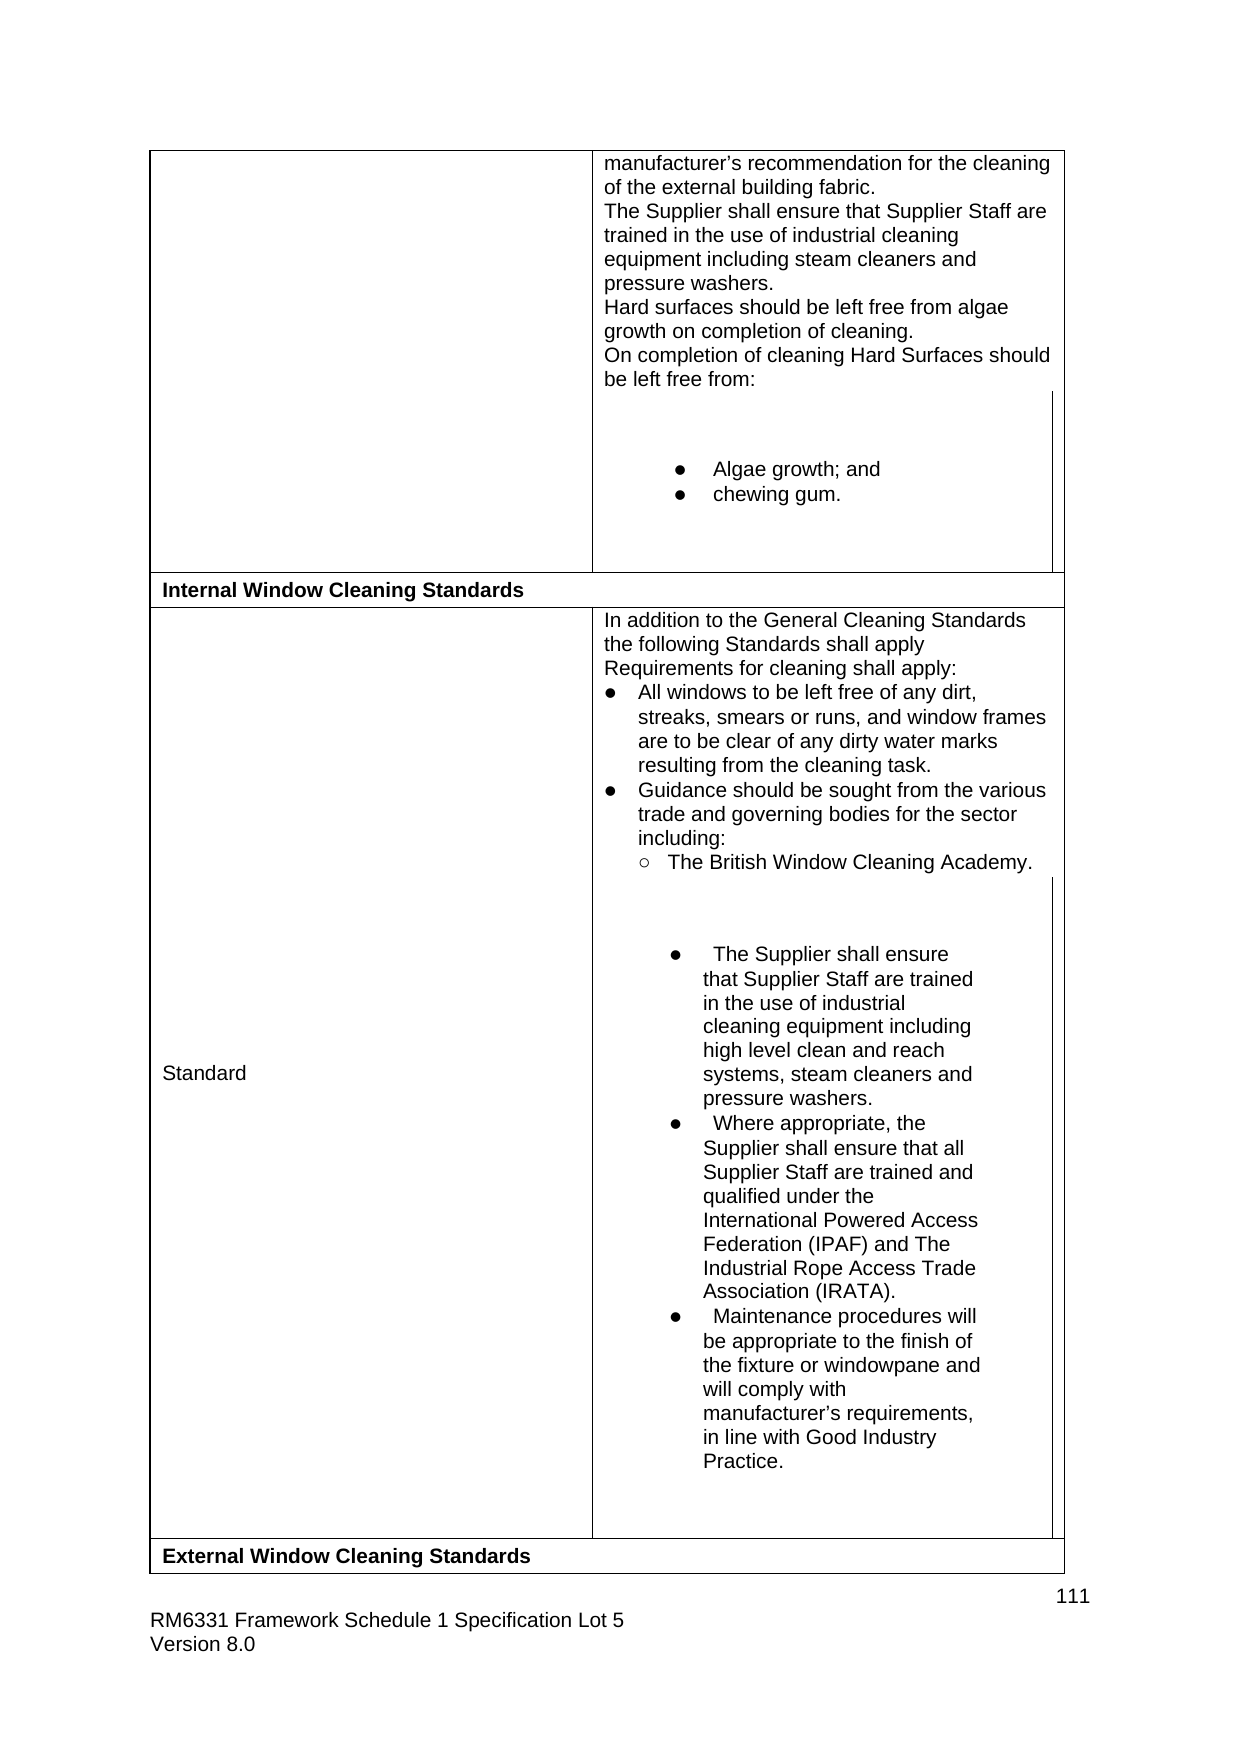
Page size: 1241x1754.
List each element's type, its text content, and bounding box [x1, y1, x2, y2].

table_cell [151, 151, 592, 572]
table_cell Standard [151, 608, 592, 1538]
table_cell External Window Cleaning Standards [151, 1539, 1064, 1572]
table_cell In addition to the General Cleaning Standards the following Standards shall apply Requirements for cleaning shall apply: All windows to be left free of any dirt, streaks, smears or runs, and window frames are to be clear of any dirty water marks resulting from the cleaning task. Guidance should be sought from the various trade and governing bodies for the sector including: The British Window Cleaning Academy. The Supplier shall ensure that Supplier Staff are trained in the use of industrial cleaning equipment including high level clean and reach systems, steam cleaners and pressure washers. Where appropriate, the Supplier shall ensure that all Supplier Staff are trained and qualified under the International Powered Access Federation (IPAF) and The Industrial Rope Access Trade Association (IRATA). Maintenance procedures will be appropriate to the finish of the fixture or windowpane and will comply with manufacturer’s requirements, in line with Good Industry Practice. [593, 608, 1064, 1538]
table_cell Internal Window Cleaning Standards [151, 573, 1064, 607]
table_cell manufacturer’s recommendation for the cleaning of the external building fabric. The Supplier shall ensure that Supplier Staff are trained in the use of industrial cleaning equipment including steam cleaners and pressure washers. Hard surfaces should be left free from algae growth on completion of cleaning. On completion of cleaning Hard Surfaces should be left free from: Algae growth; and chewing gum. [593, 151, 1064, 572]
